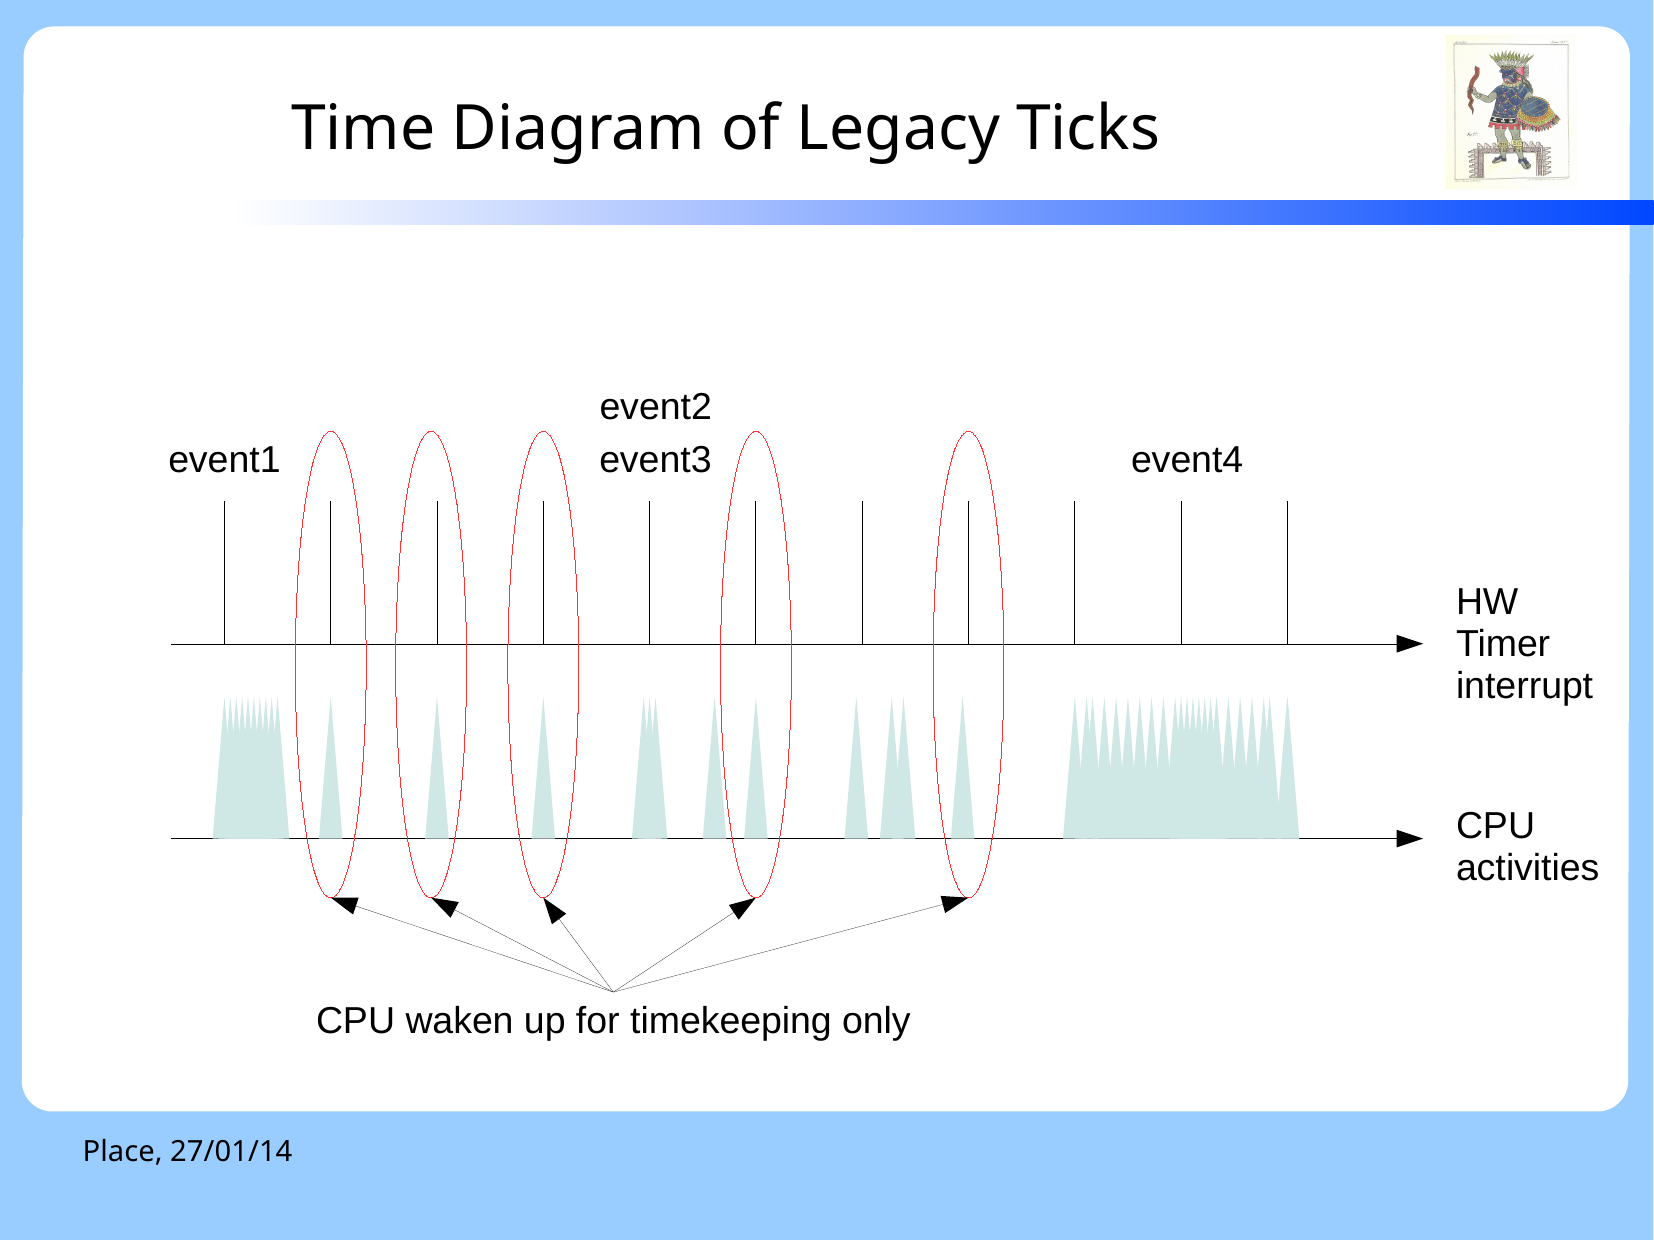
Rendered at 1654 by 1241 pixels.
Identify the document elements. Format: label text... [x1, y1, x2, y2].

text_box CPU activities [1441, 797, 1615, 897]
text_box [507, 431, 579, 898]
title Time Diagram of Legacy Ticks [82, 49, 1371, 201]
text_box [844, 696, 869, 839]
text_box [295, 431, 367, 898]
text_box [879, 696, 916, 839]
text_box [631, 696, 668, 839]
text_box event4 [1116, 431, 1259, 488]
text_box CPU waken up for timekeeping only [301, 992, 926, 1087]
text_box event2 [584, 377, 727, 435]
text_box HW Timer interrupt [1441, 572, 1609, 714]
picture [1446, 35, 1577, 189]
text_box [212, 696, 290, 839]
text_box [720, 431, 792, 898]
text_box [933, 431, 1004, 898]
text_box [395, 431, 467, 898]
text_box [1062, 696, 1300, 839]
text_box [702, 696, 727, 839]
text_box event3 [584, 435, 727, 488]
text_box event1 [153, 431, 296, 488]
